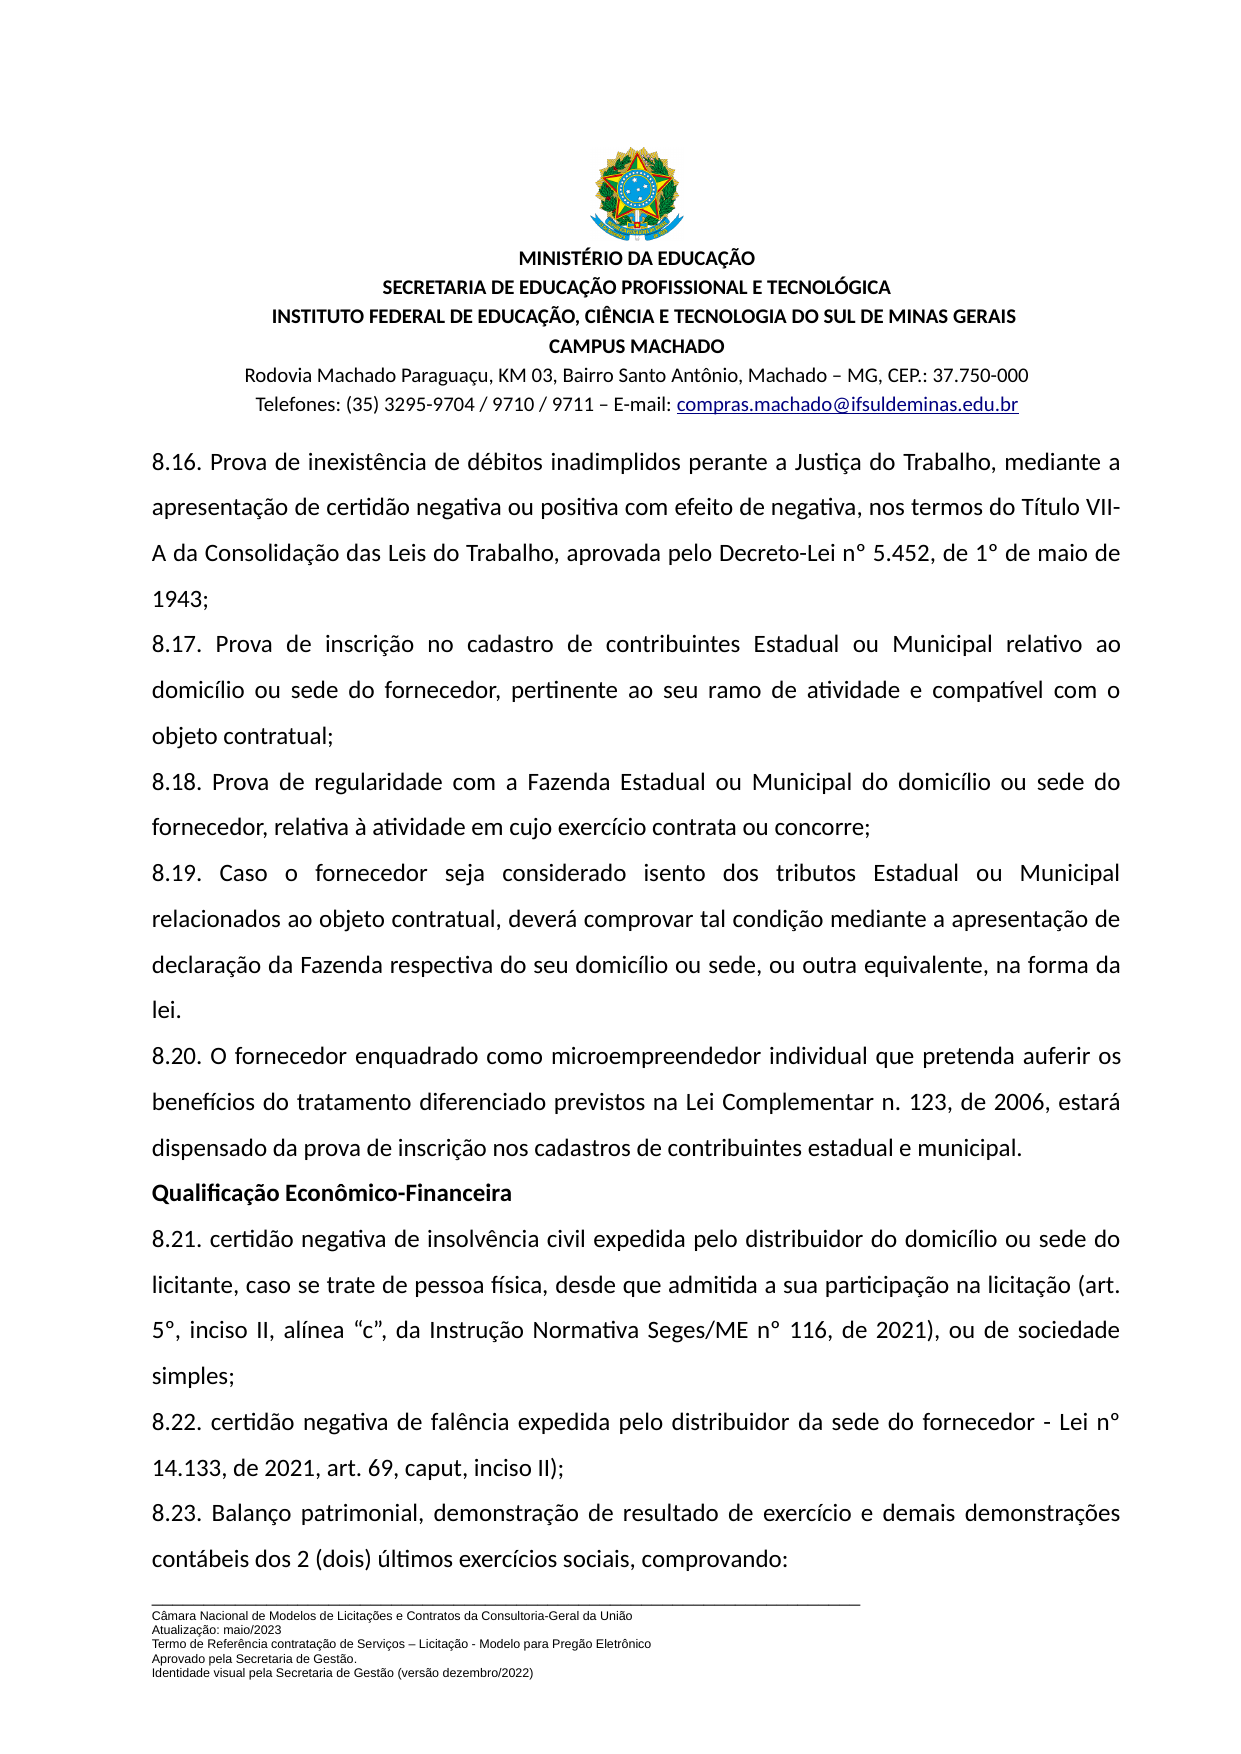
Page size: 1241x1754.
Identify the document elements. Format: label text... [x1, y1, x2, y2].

text 8.16. Prova de inexistência de débitos inadimplidos perante a Justiça do Trabalho, mediante a apresentação de certidão negativa ou positiva com efeito de negativa, nos termos do Título VII-A da Consolidação das Leis do Trabalho, aprovada pelo Decreto-Lei nº 5.452, de 1º de maio de 1943; [152, 446, 1122, 613]
picture [630, 236, 645, 241]
text 8.21. certidão negativa de insolvência civil expedida pelo distribuidor do domicílio ou sede do licitante, caso se trate de pessoa física, desde que admitida a sua participação na licitação (art. 5º, inciso II, alínea “c”, da Instrução Normativa Seges/ME nº 116, de 2021), ou de sociedade simples; [152, 1223, 1122, 1391]
picture [590, 147, 684, 241]
picture [652, 219, 684, 241]
text 8.20. O fornecedor enquadrado como microempreendedor individual que pretenda auferir os benefícios do tratamento diferenciado previstos na Lei Complementar n. 123, de 2006, estará dispensado da prova de inscrição nos cadastros de contribuintes estadual e municipal. [152, 1040, 1122, 1162]
picture [656, 223, 665, 228]
text Qualificação Econômico-Financeira [152, 1177, 1122, 1208]
text 8.22. certidão negativa de falência expedida pelo distribuidor da sede do fornecedor - Lei nº 14.133, de 2021, art. 69, caput, inciso II); [152, 1406, 1122, 1482]
text 8.17. Prova de inscrição no cadastro de contribuintes Estadual ou Municipal relativo ao domicílio ou sede do fornecedor, pertinente ao seu ramo de atividade e compatível com o objeto contratual; [152, 629, 1122, 751]
text 8.23. Balanço patrimonial, demonstração de resultado de exercício e demais demonstrações contábeis dos 2 (dois) últimos exercícios sociais, comprovando: [152, 1497, 1122, 1574]
text 8.19. Caso o fornecedor seja considerado isento dos tributos Estadual ou Municipal relacionados ao objeto contratual, deverá comprovar tal condição mediante a apresentação de declaração da Fazenda respectiva do seu domicílio ou sede, ou outra equivalente, na forma da lei. [152, 857, 1122, 1025]
text 8.18. Prova de regularidade com a Fazenda Estadual ou Municipal do domicílio ou sede do fornecedor, relativa à atividade em cujo exercício contrata ou concorre; [152, 766, 1122, 842]
